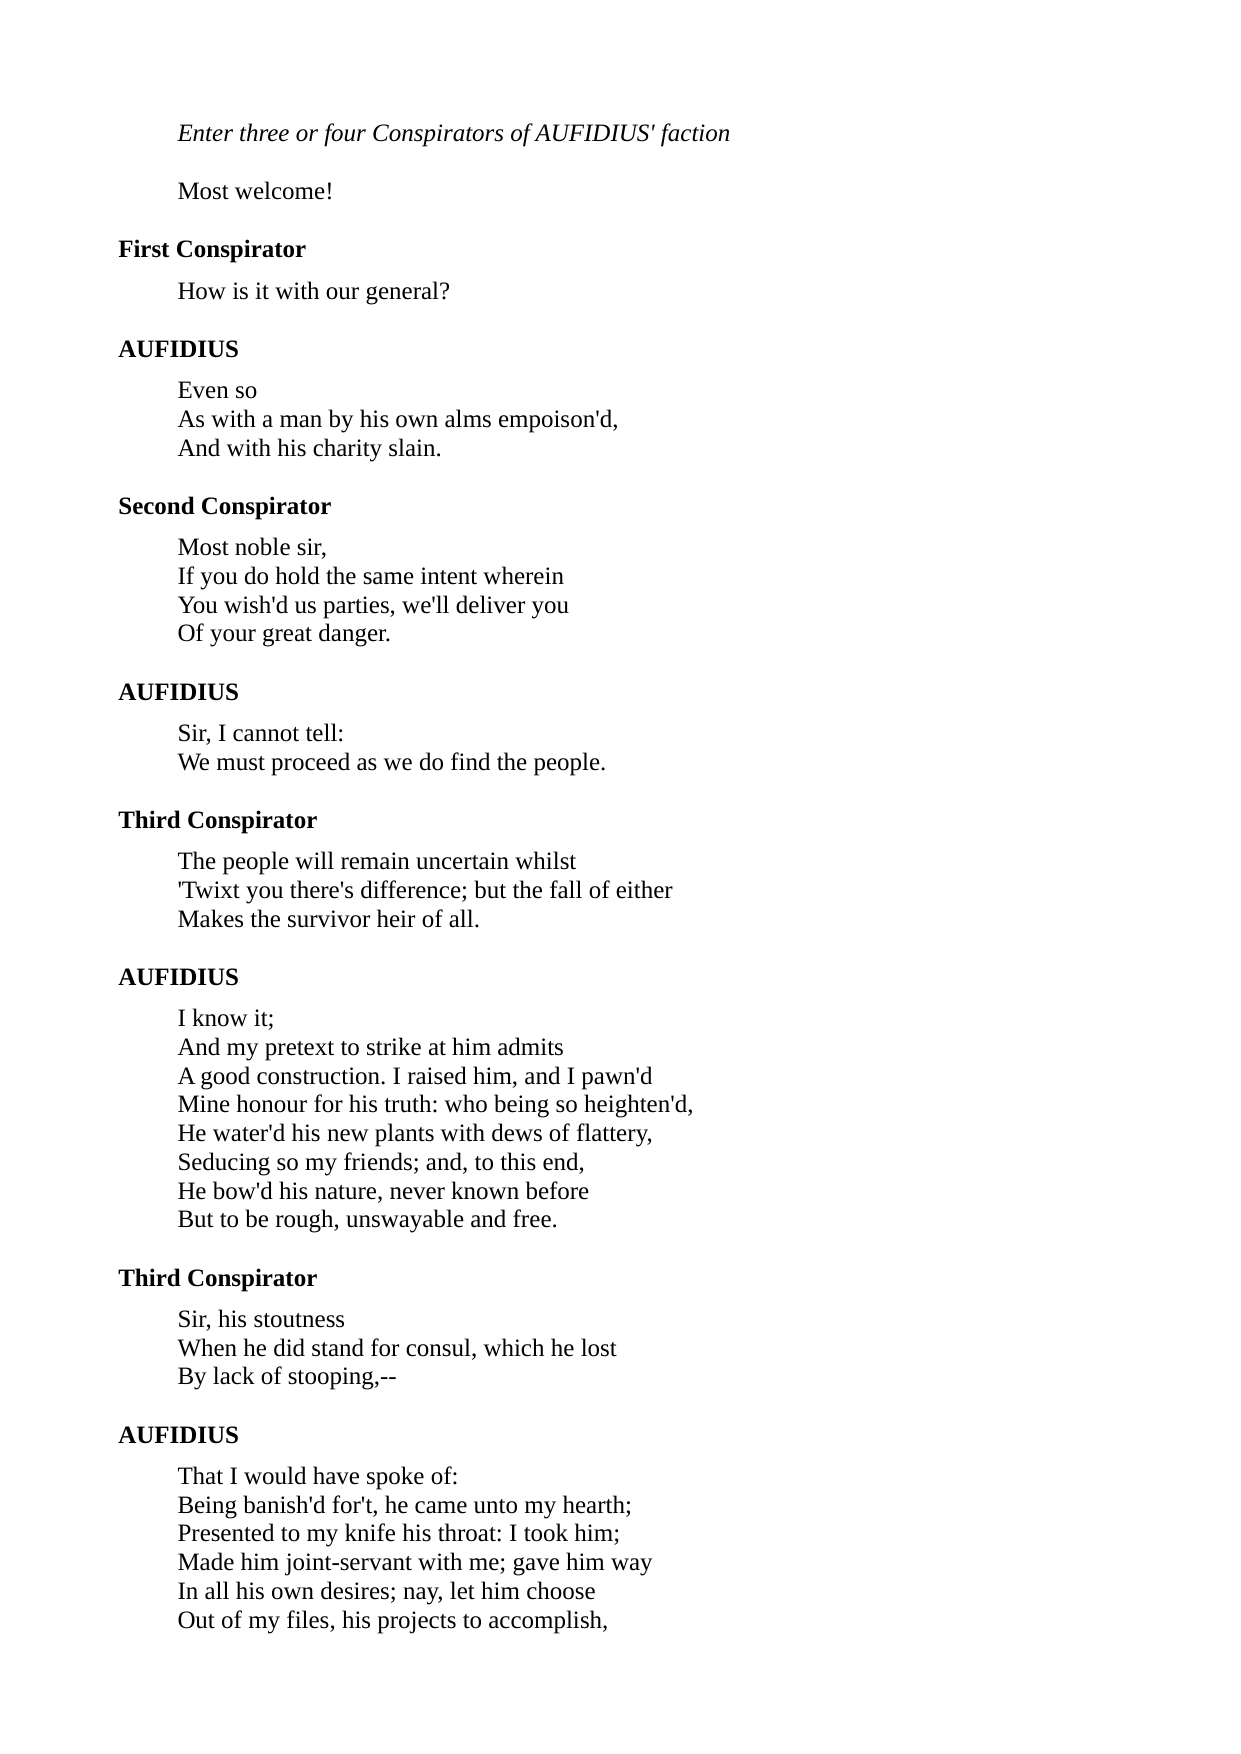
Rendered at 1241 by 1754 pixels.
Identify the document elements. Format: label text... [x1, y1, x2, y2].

text How is it with our general? [177, 276, 1063, 304]
text Third Conspirator [118, 805, 1122, 834]
text Sir, his stoutness When he did stand for consul, which he lost By lack of stooping,-- [177, 1304, 1063, 1390]
text First Conspirator [118, 234, 1122, 263]
text AUFIDIUS [118, 1420, 1122, 1448]
text Most welcome! [177, 176, 1063, 205]
text The people will remain uncertain whilst 'Twixt you there's difference; but the fall of either Makes the survivor heir of all. [177, 846, 1063, 932]
text AUFIDIUS [118, 677, 1122, 706]
text Third Conspirator [118, 1263, 1122, 1291]
text Sir, I cannot tell: We must proceed as we do find the people. [177, 718, 1063, 776]
text I know it; And my pretext to strike at him admits A good construction. I raised him, and I pawn'd Mine honour for his truth: who being so heighten'd, He water'd his new plants with dews of flattery, Seducing so my friends; and, to this end, He bow'd his nature, never known before But to be rough, unswayable and free. [177, 1003, 1063, 1233]
text AUFIDIUS [118, 334, 1122, 363]
text Second Conspirator [118, 491, 1122, 520]
text Even so As with a man by his own alms empoison'd, And with his charity slain. [177, 375, 1063, 462]
text That I would have spoke of: Being banish'd for't, he came unto my hearth; Presented to my knife his throat: I took him; Made him joint-servant with me; gave him way In all his own desires; nay, let him choose Out of my files, his projects to accomplish, [177, 1461, 1063, 1633]
text Most noble sir, If you do hold the same intent wherein You wish'd us parties, we'll deliver you Of your great danger. [177, 532, 1063, 647]
text AUFIDIUS [118, 962, 1122, 991]
text Enter three or four Conspirators of AUFIDIUS' faction [177, 118, 1063, 147]
